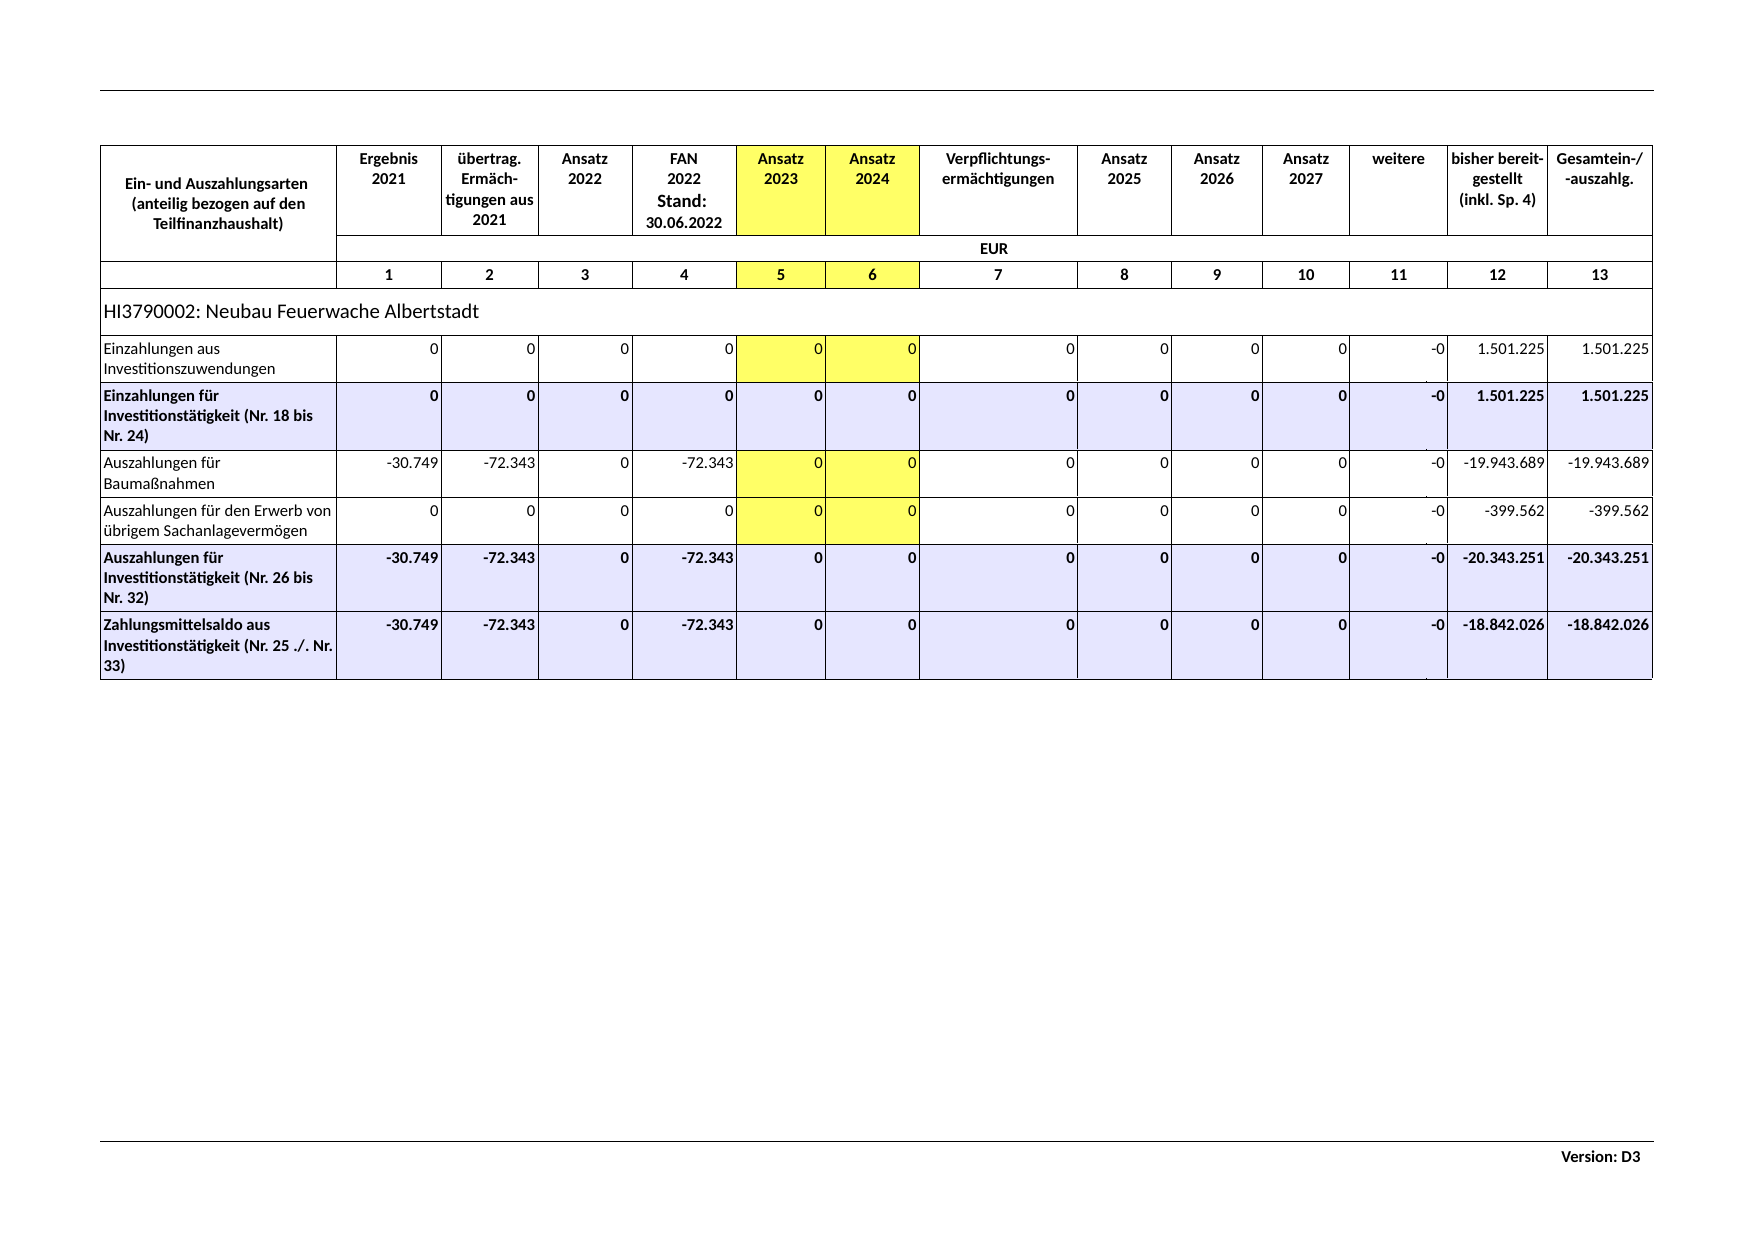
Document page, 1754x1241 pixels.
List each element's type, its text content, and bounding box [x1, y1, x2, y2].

table_cell 0 [442, 336, 538, 381]
table_cell 0 [442, 383, 538, 449]
table_cell 0 [1172, 451, 1262, 496]
table_cell 0 [920, 383, 1077, 449]
table_cell 0 [1172, 612, 1262, 678]
table_cell 0 [826, 612, 919, 678]
table_cell 0 [633, 336, 736, 381]
table_cell 0 [1078, 545, 1171, 611]
table_cell -0 [1350, 451, 1447, 496]
table_cell Auszahlungen für Investitionstätigkeit (Nr. 26 bis Nr. 32) [101, 545, 336, 611]
table_cell -30.749 [337, 545, 441, 611]
table_cell 4 [633, 262, 736, 288]
table_cell 0 [1078, 336, 1171, 381]
table_cell -18.842.026 [1448, 612, 1547, 678]
table_cell -30.749 [337, 451, 441, 496]
table_cell -72.343 [442, 612, 538, 678]
table_cell 0 [920, 545, 1077, 611]
table_cell -72.343 [442, 451, 538, 496]
table_cell -20.343.251 [1448, 545, 1547, 611]
table_cell 0 [920, 336, 1077, 381]
table_cell 0 [737, 612, 825, 678]
table_cell 0 [1263, 336, 1349, 381]
table_cell 0 [539, 336, 632, 381]
table_cell 0 [1078, 612, 1171, 678]
table_cell 0 [826, 383, 919, 449]
table_cell HI3790002: Neubau Feuerwache Albertstadt [101, 289, 1652, 335]
table_cell 0 [920, 451, 1077, 496]
table_header Ein- und Auszahlungsarten (anteilig bezogen auf den Teilfinanzhaushalt) [101, 146, 336, 261]
table_header FAN 2022 Stand: 30.06.2022 [633, 146, 736, 235]
table_cell 0 [337, 498, 441, 543]
table_cell 0 [826, 336, 919, 381]
table_cell 0 [539, 545, 632, 611]
table_cell 1.501.225 [1548, 383, 1652, 449]
table_cell -20.343.251 [1548, 545, 1652, 611]
table_cell 0 [1172, 545, 1262, 611]
table_cell -399.562 [1548, 498, 1652, 543]
table_cell 0 [633, 498, 736, 543]
table_cell -72.343 [633, 612, 736, 678]
table_cell 12 [1448, 262, 1547, 288]
table_cell 0 [737, 336, 825, 381]
table_cell -399.562 [1448, 498, 1547, 543]
table_cell -0 [1350, 498, 1447, 543]
table_cell 0 [737, 545, 825, 611]
table_cell -72.343 [633, 451, 736, 496]
table_cell 0 [633, 383, 736, 449]
table_cell 0 [826, 545, 919, 611]
table_cell 0 [1263, 545, 1349, 611]
table_cell Einzahlungen für Investitionstätigkeit (Nr. 18 bis Nr. 24) [101, 383, 336, 449]
table_cell [101, 262, 336, 288]
table_cell 0 [737, 383, 825, 449]
table_cell 0 [1078, 498, 1171, 543]
table_cell 7 [920, 262, 1077, 288]
table_cell 2 [442, 262, 538, 288]
table_header Ansatz 2027 [1263, 146, 1349, 235]
table_header weitere [1350, 146, 1447, 235]
table_cell 0 [1263, 383, 1349, 449]
table_cell 0 [539, 498, 632, 543]
table_cell 0 [1172, 336, 1262, 381]
table_header Ansatz 2022 [539, 146, 632, 235]
table_cell 11 [1350, 262, 1447, 288]
table_cell -0 [1350, 612, 1447, 678]
table_header Ansatz 2025 [1078, 146, 1171, 235]
table_cell 0 [1263, 498, 1349, 543]
table_cell -19.943.689 [1548, 451, 1652, 496]
table_cell 0 [539, 451, 632, 496]
table_cell 3 [539, 262, 632, 288]
table_cell 13 [1548, 262, 1652, 288]
table_header Ansatz 2024 [826, 146, 919, 235]
table_cell 8 [1078, 262, 1171, 288]
table_cell 0 [737, 498, 825, 543]
table_header Ergebnis 2021 [337, 146, 441, 235]
table_header bisher bereit-gestellt (inkl. Sp. 4) [1448, 146, 1547, 235]
table_cell 0 [337, 383, 441, 449]
table_cell -0 [1350, 336, 1447, 381]
table_cell 1 [337, 262, 441, 288]
table_cell 1.501.225 [1448, 336, 1547, 381]
table_cell -72.343 [442, 545, 538, 611]
table_cell 0 [442, 498, 538, 543]
table_cell 0 [920, 612, 1077, 678]
table_cell 1.501.225 [1548, 336, 1652, 381]
table_cell 0 [737, 451, 825, 496]
table_cell 10 [1263, 262, 1349, 288]
table_header übertrag. Ermäch-tigungen aus 2021 [442, 146, 538, 235]
table_cell 0 [1263, 612, 1349, 678]
table_header Ansatz 2023 [737, 146, 825, 235]
table_cell 0 [1172, 498, 1262, 543]
table_cell 5 [737, 262, 825, 288]
table_cell 0 [826, 498, 919, 543]
table_cell -72.343 [633, 545, 736, 611]
table_cell -0 [1350, 383, 1447, 449]
table_cell 0 [337, 336, 441, 381]
table_cell 0 [826, 451, 919, 496]
table_cell Auszahlungen für Baumaßnahmen [101, 451, 336, 496]
table_cell 0 [1078, 451, 1171, 496]
table_cell Zahlungsmittelsaldo aus Investitionstätigkeit (Nr. 25 ./. Nr. 33) [101, 612, 336, 678]
table_cell -30.749 [337, 612, 441, 678]
table_cell 0 [539, 612, 632, 678]
table_cell 0 [1078, 383, 1171, 449]
table_cell 0 [1263, 451, 1349, 496]
table_cell Einzahlungen aus Investitionszuwendungen [101, 336, 336, 381]
table_cell -19.943.689 [1448, 451, 1547, 496]
table_cell 0 [539, 383, 632, 449]
table_cell 9 [1172, 262, 1262, 288]
table_header Verpflichtungs-ermächtigungen [920, 146, 1077, 235]
table_cell 6 [826, 262, 919, 288]
table_cell Auszahlungen für den Erwerb von übrigem Sachanlagevermögen [101, 498, 336, 543]
table_cell -18.842.026 [1548, 612, 1652, 678]
table_cell EUR [337, 236, 1652, 261]
table_cell 0 [920, 498, 1077, 543]
table_cell 0 [1172, 383, 1262, 449]
table_cell 1.501.225 [1448, 383, 1547, 449]
table_header Ansatz 2026 [1172, 146, 1262, 235]
table_cell -0 [1350, 545, 1447, 611]
table_header Gesamtein-/ -auszahlg. [1548, 146, 1652, 235]
